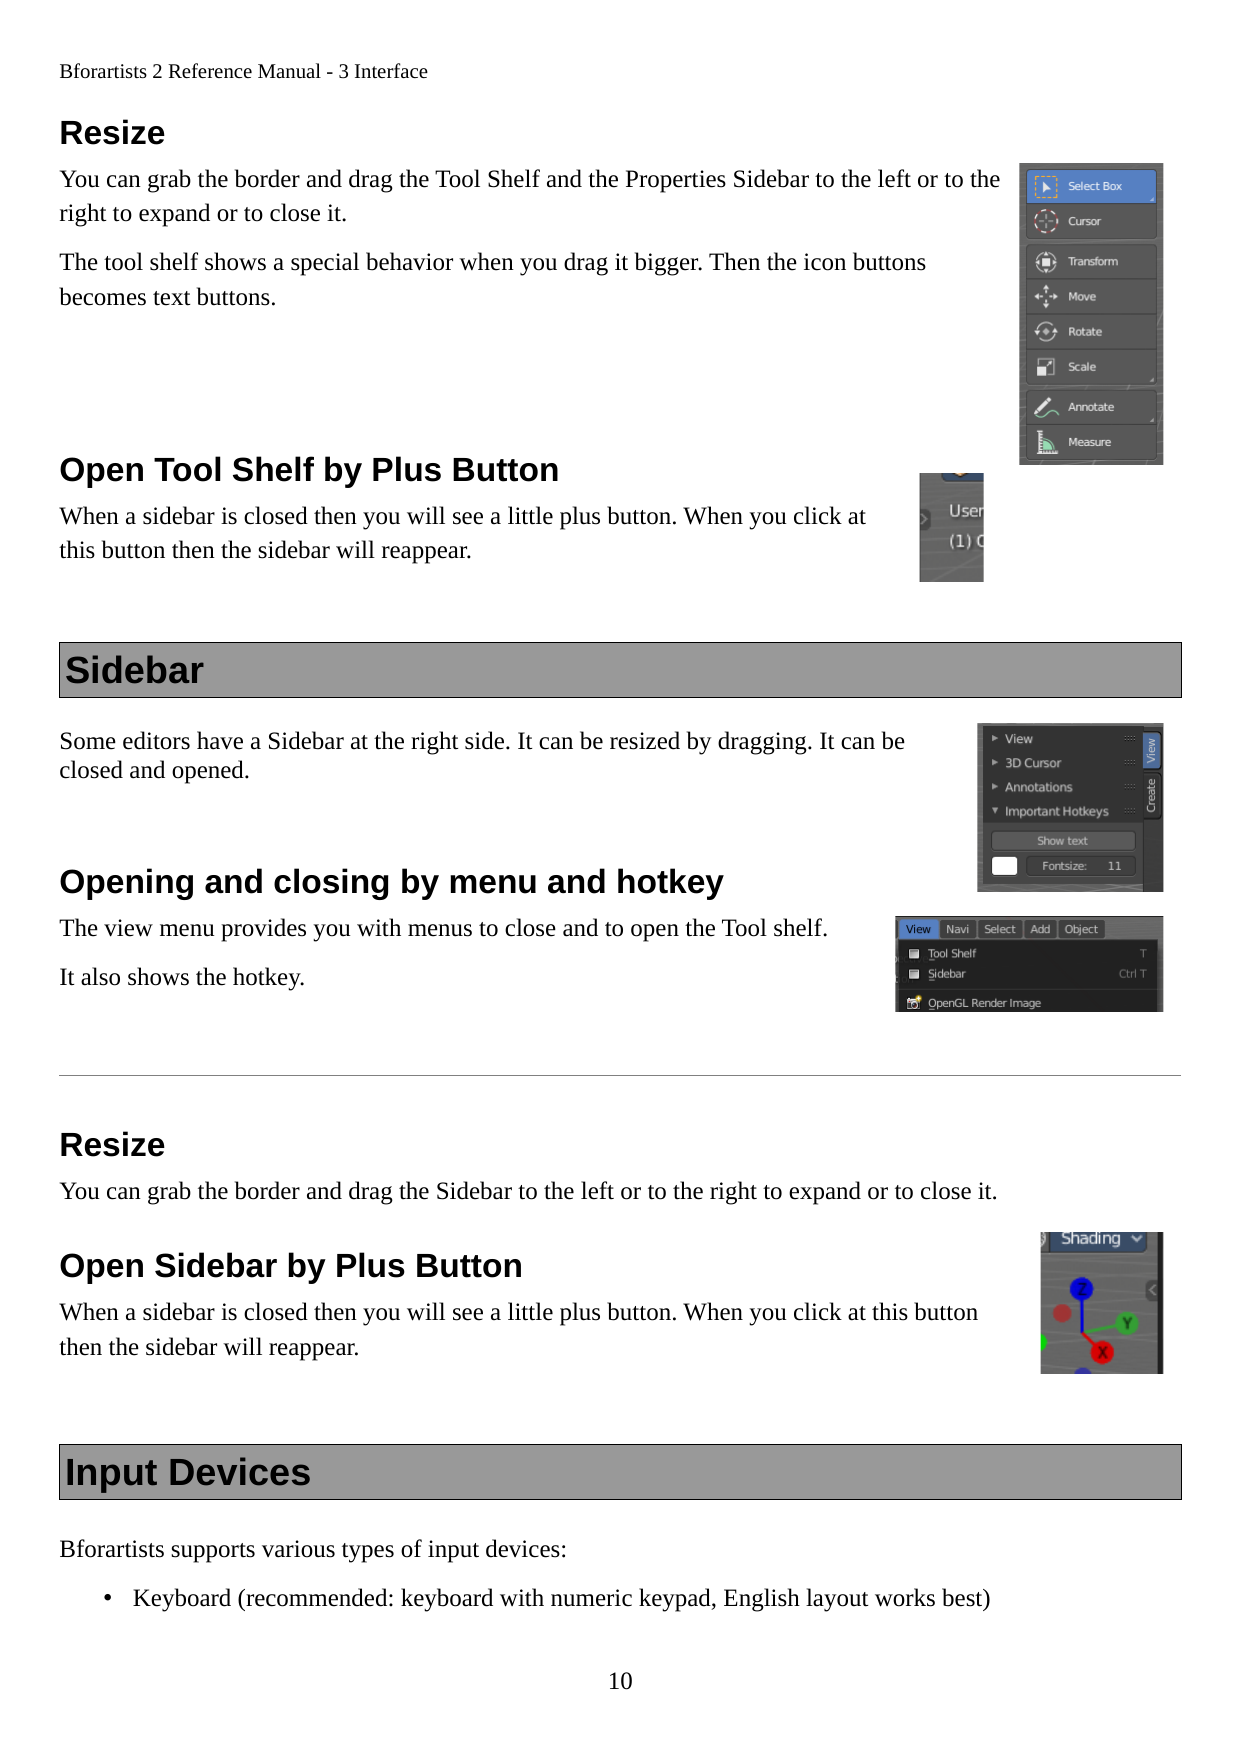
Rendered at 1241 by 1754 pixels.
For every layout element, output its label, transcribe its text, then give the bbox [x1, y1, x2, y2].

text When a sidebar is closed then you will see a little plus button. When you click at this button then the sidebar will reappear. [59, 1297, 1181, 1395]
subtitle [1164, 1246, 1181, 1285]
subtitle Resize [59, 1125, 1181, 1164]
text The tool shelf shows a special behavior when you drag it bigger. Then the icon buttons becomes text buttons. [59, 247, 1019, 311]
text It also shows the hotkey. [59, 962, 895, 991]
list Keyboard (recommended: keyboard with numeric keypad, English layout works best) [103, 1583, 1181, 1612]
text [984, 501, 1181, 564]
picture [1040, 1232, 1164, 1374]
picture [1019, 163, 1164, 465]
text Bforartists supports various types of input devices: [59, 1534, 1181, 1563]
table_header Sidebar [60, 643, 1181, 697]
subtitle Opening and closing by menu and hotkey [59, 862, 1181, 901]
picture [977, 723, 1164, 892]
subtitle Open Tool Shelf by Plus Button [59, 450, 1181, 488]
subtitle Open Sidebar by Plus Button [59, 1246, 1040, 1285]
table_header Input Devices [60, 1445, 1181, 1499]
picture [895, 916, 1164, 1012]
picture [919, 473, 984, 582]
text Some editors have a Sidebar at the right side. It can be resized by dragging. It can be closed and opened. [59, 698, 1181, 783]
subtitle Resize [59, 113, 1181, 151]
text You can grab the border and drag the Sidebar to the left or to the right to expand or to close it. [59, 1176, 1181, 1205]
text The view menu provides you with menus to close and to open the Tool shelf. [59, 913, 1181, 942]
text You can grab the border and drag the Tool Shelf and the Properties Sidebar to the left or to the right to expand or to close it. [59, 164, 1019, 227]
text When a sidebar is closed then you will see a little plus button. When you click at this button then the sidebar will reappear. [59, 501, 919, 564]
